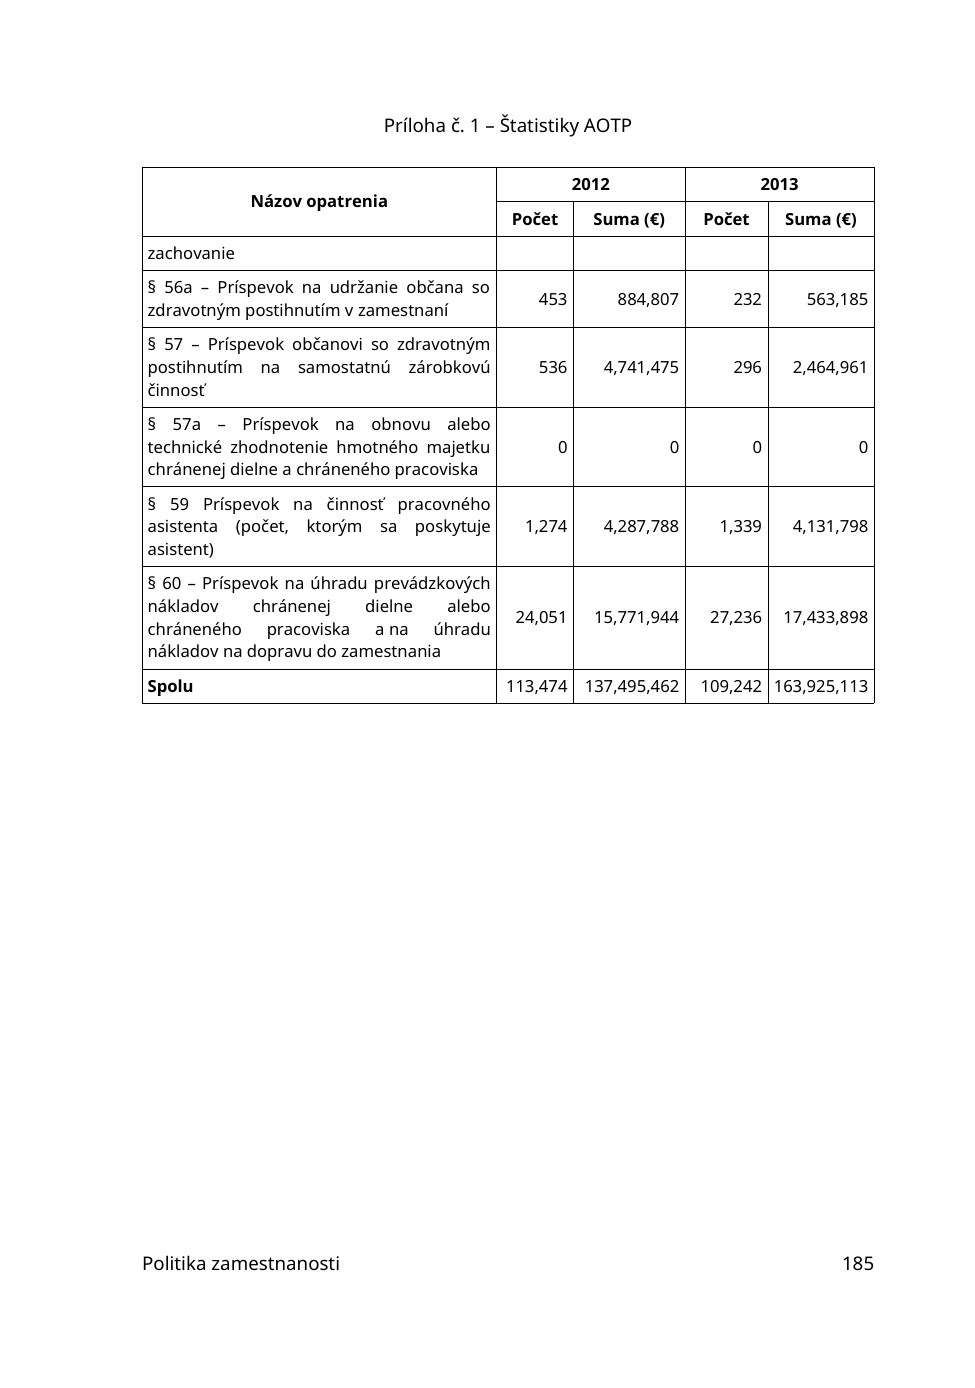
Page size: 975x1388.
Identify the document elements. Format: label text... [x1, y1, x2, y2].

table_cell Počet [686, 202, 768, 236]
table_cell [769, 237, 874, 270]
table_cell 137 495 462 [574, 670, 685, 703]
table_cell 453 [497, 271, 573, 327]
table_cell § 57 – Príspevok občanovi so zdravotným postihnutím na samostatnú zárobkovú činnosť [143, 328, 496, 407]
table_cell 4 131 798 [769, 487, 874, 566]
table_cell [686, 237, 768, 270]
table_cell Počet [497, 202, 573, 236]
table_cell § 56a – Príspevok na udržanie občana so zdravotným postihnutím v zamestnaní [143, 271, 496, 327]
table_cell 4 287 788 [574, 487, 685, 566]
table_header 2013 [686, 168, 874, 201]
table_cell 109 242 [686, 670, 768, 703]
table_cell § 57a – Príspevok na obnovu alebo technické zhodnotenie hmotného majetku chránenej dielne a chráneného pracoviska [143, 408, 496, 486]
table_header Názov opatrenia [143, 168, 496, 236]
table_cell [497, 237, 573, 270]
table_cell 2 464 961 [769, 328, 874, 407]
table_cell 113 474 [497, 670, 573, 703]
table_cell 884 807 [574, 271, 685, 327]
table_cell 296 [686, 328, 768, 407]
table_cell 163 925 113 [769, 670, 874, 703]
table_cell 0 [497, 408, 573, 486]
table_cell 24 051 [497, 567, 573, 668]
table_cell zachovanie [143, 237, 496, 270]
table_cell 15 771 944 [574, 567, 685, 668]
table_cell [574, 237, 685, 270]
table_cell 0 [574, 408, 685, 486]
table_cell 232 [686, 271, 768, 327]
table_cell 0 [686, 408, 768, 486]
table_cell 0 [769, 408, 874, 486]
table_cell 1 274 [497, 487, 573, 566]
table_cell § 59 Príspevok na činnosť pracovného asistenta (počet, ktorým sa poskytuje asistent) [143, 487, 496, 566]
table_cell 27 236 [686, 567, 768, 668]
table_cell 536 [497, 328, 573, 407]
table_cell Spolu [143, 670, 496, 703]
table_cell 17 433 898 [769, 567, 874, 668]
table_cell Suma (€) [769, 202, 874, 236]
table_cell 563 185 [769, 271, 874, 327]
table_header 2012 [497, 168, 685, 201]
table_cell § 60 – Príspevok na úhradu prevádzkových nákladov chránenej dielne alebo chráneného pracoviska a na úhradu nákladov na dopravu do zamestnania [143, 567, 496, 668]
table_cell 4 741 475 [574, 328, 685, 407]
table_cell Suma (€) [574, 202, 685, 236]
table_cell 1 339 [686, 487, 768, 566]
